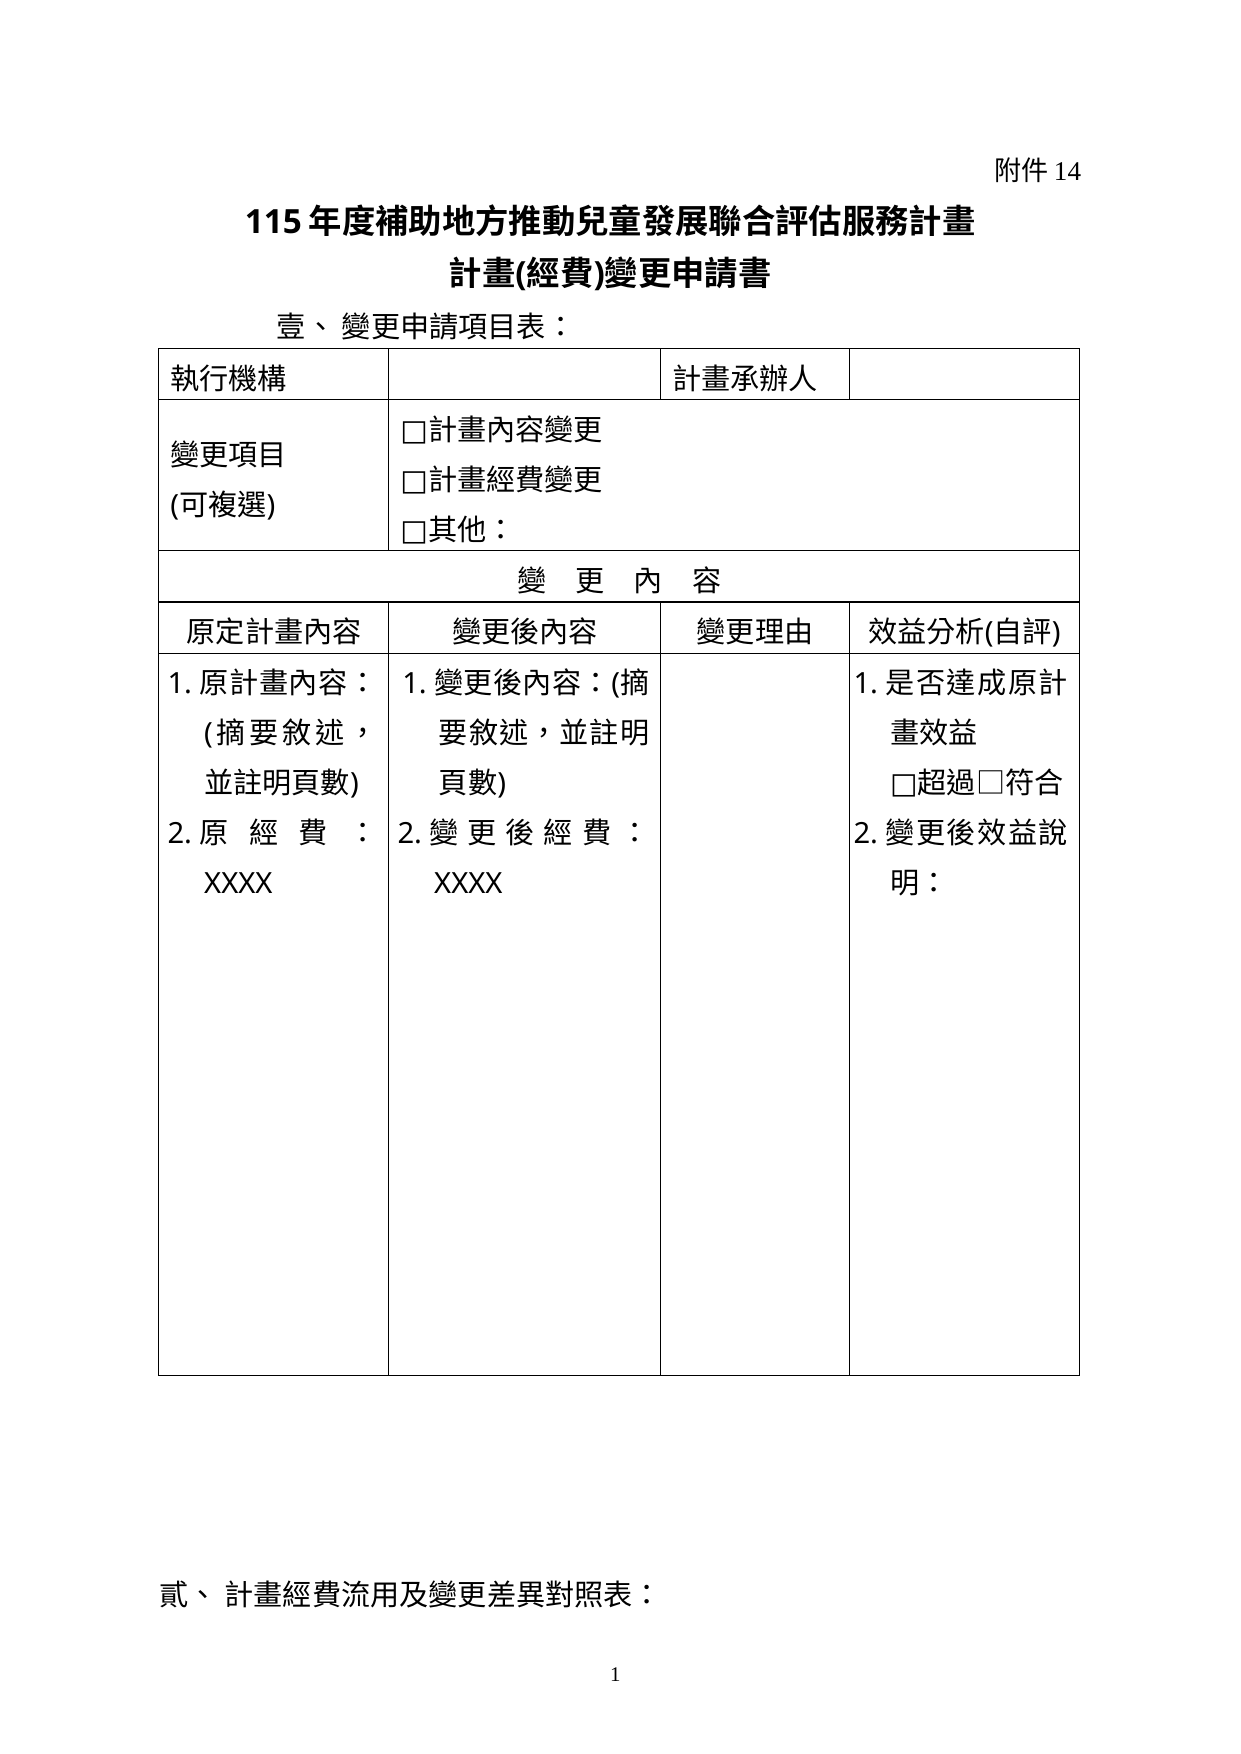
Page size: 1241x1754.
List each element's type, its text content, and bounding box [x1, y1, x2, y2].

table_cell 原計畫內容：(摘要敘述，並註明頁數) 原經費：XXXX [159, 654, 388, 1375]
table_cell 變更項目 (可複選) [159, 400, 388, 550]
table_header 執行機構 [159, 349, 388, 399]
table_cell 效益分析(自評) [850, 603, 1079, 652]
text 115年度補助地方推動兒童發展聯合評估服務計畫 [115, 192, 1104, 244]
table_cell 變更內容 [159, 551, 1079, 601]
table_header [850, 349, 1079, 399]
table_header [389, 349, 660, 399]
text 計畫(經費)變更申請書 [115, 244, 1104, 296]
list 計畫經費流用及變更差異對照表： [159, 1564, 1104, 1616]
table_header 計畫承辦人 [661, 349, 849, 399]
text 附件14 [159, 136, 1081, 192]
table_cell [661, 654, 849, 1375]
list 變更申請項目表： [277, 296, 1104, 348]
table_cell 是否達成原計畫效益 □超過□符合 變更後效益說明： [850, 654, 1079, 1375]
table_cell 變更後內容：(摘要敘述，並註明頁數) 變更後經費：XXXX [389, 654, 660, 1375]
table_cell □計畫內容變更 □計畫經費變更 □其他： [389, 400, 1079, 550]
table_cell 變更理由 [661, 603, 849, 652]
table_cell 原定計畫內容 [159, 603, 388, 652]
table_cell 變更後內容 [389, 603, 660, 652]
